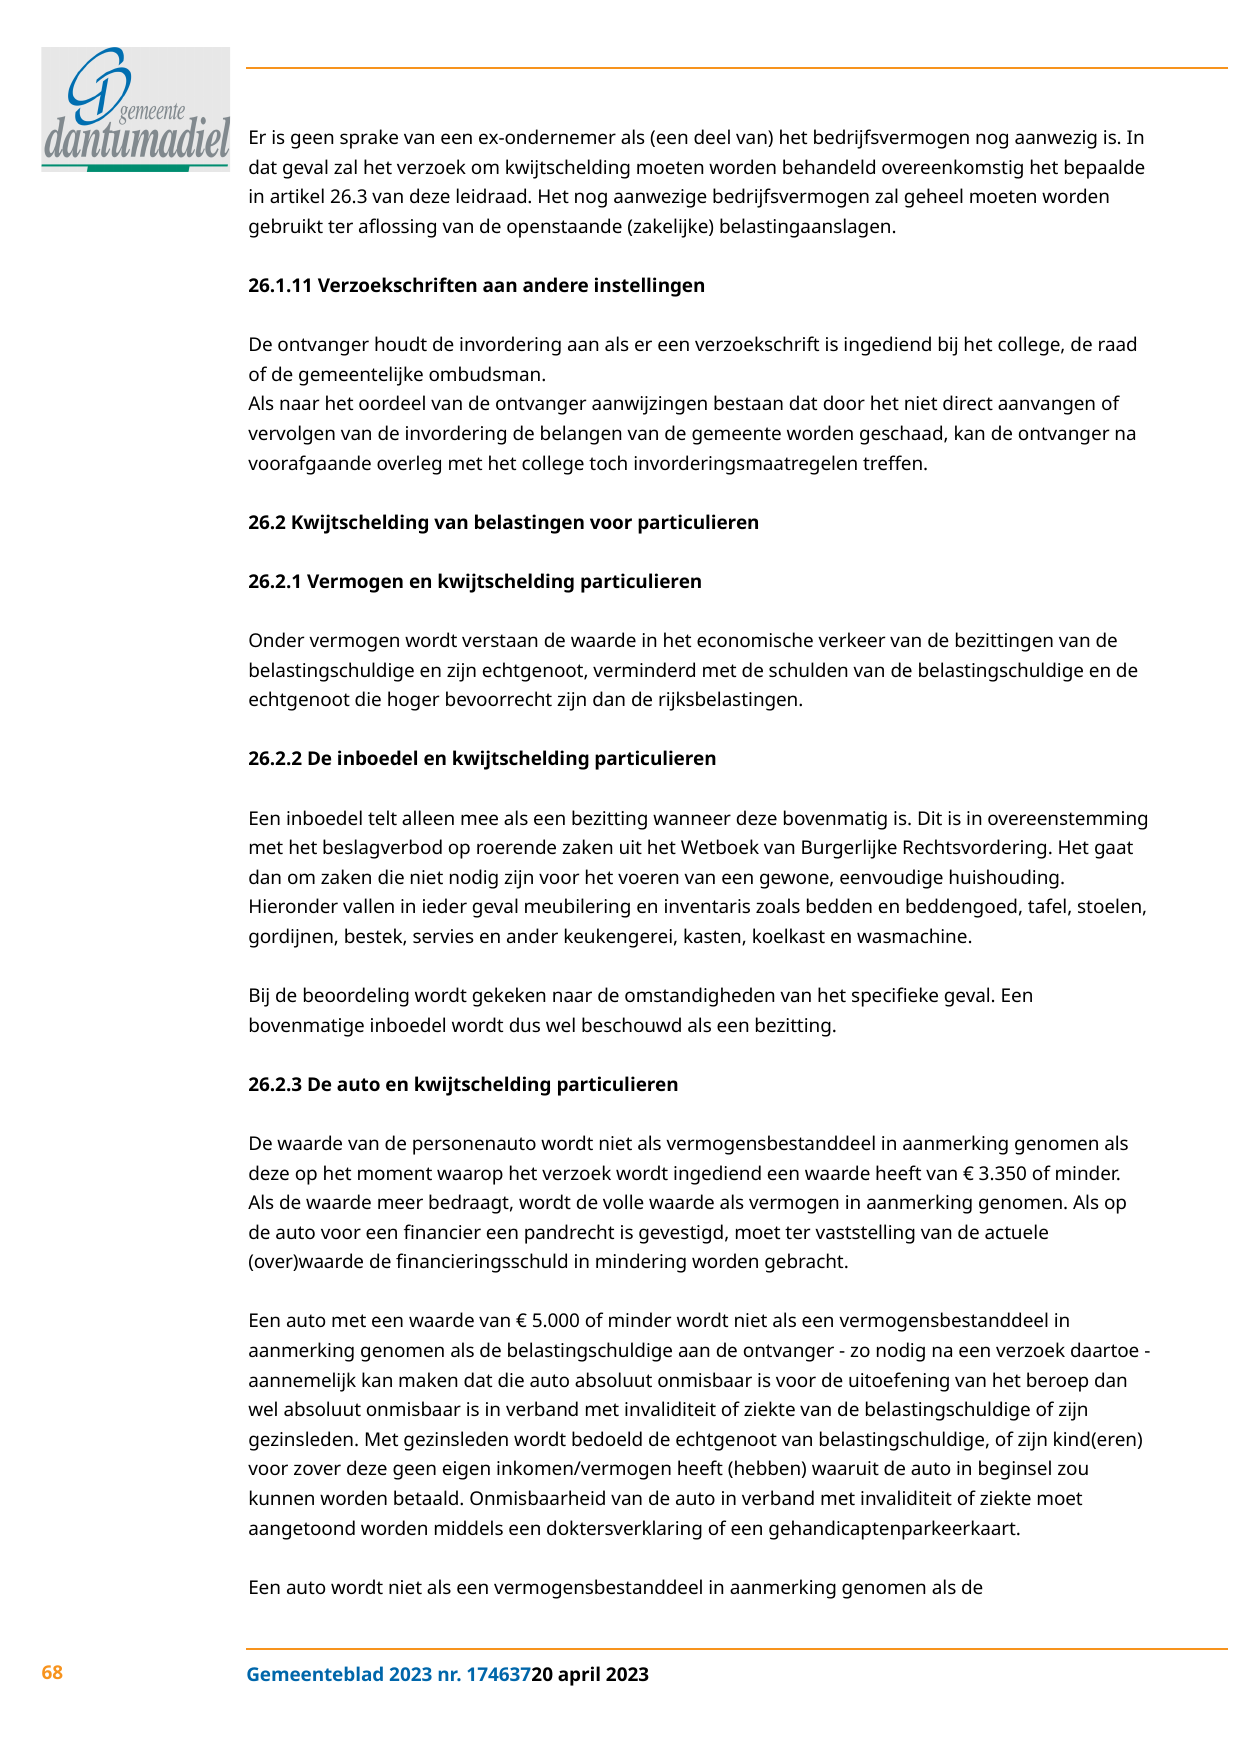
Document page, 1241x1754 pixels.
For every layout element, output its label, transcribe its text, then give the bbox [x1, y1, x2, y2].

picture [41, 47, 231, 172]
text 26.2 Kwijtschelding van belastingen voor particulieren [248, 509, 1152, 535]
text 26.2.1 Vermogen en kwijtschelding particulieren [248, 568, 1152, 594]
text Een auto wordt niet als een vermogensbestanddeel in aanmerking genomen als de [248, 1574, 1152, 1600]
text Als naar het oordeel van de ontvanger aanwijzingen bestaan dat door het niet direct aanvangen of vervolgen van de invordering de belangen van de gemeente worden geschaad, kan de ontvanger na voorafgaande overleg met het college toch invorderingsmaatregelen treffen. [248, 391, 1152, 476]
text Onder vermogen wordt verstaan de waarde in het economische verkeer van de bezittingen van de belastingschuldige en zijn echtgenoot, verminderd met de schulden van de belastingschuldige en de echtgenoot die hoger bevoorrecht zijn dan de rijksbelastingen. [248, 627, 1152, 712]
text Een auto met een waarde van € 5.000 of minder wordt niet als een vermogensbestanddeel in aanmerking genomen als de belastingschuldige aan de ontvanger - zo nodig na een verzoek daartoe - aannemelijk kan maken dat die auto absoluut onmisbaar is voor de uitoefening van het beroep dan wel absoluut onmisbaar is in verband met invaliditeit of ziekte van de belastingschuldige of zijn gezinsleden. Met gezinsleden wordt bedoeld de echtgenoot van belastingschuldige, of zijn kind(eren) voor zover deze geen eigen inkomen/vermogen heeft (hebben) waaruit de auto in beginsel zou kunnen worden betaald. Onmisbaarheid van de auto in verband met invaliditeit of ziekte moet aangetoond worden middels een doktersverklaring of een gehandicaptenparkeerkaart. [248, 1308, 1152, 1541]
text De waarde van de personenauto wordt niet als vermogensbestanddeel in aanmerking genomen als deze op het moment waarop het verzoek wordt ingediend een waarde heeft van € 3.350 of minder. Als de waarde meer bedraagt, wordt de volle waarde als vermogen in aanmerking genomen. Als op de auto voor een financier een pandrecht is gevestigd, moet ter vaststelling van de actuele (over)waarde de financieringsschuld in mindering worden gebracht. [248, 1130, 1152, 1274]
text 26.2.2 De inboedel en kwijtschelding particulieren [248, 746, 1152, 771]
text Bij de beoordeling wordt gekeken naar de omstandigheden van het specifieke geval. Een bovenmatige inboedel wordt dus wel beschouwd als een bezitting. [248, 982, 1152, 1038]
text 26.2.3 De auto en kwijtschelding particulieren [248, 1071, 1152, 1097]
text 26.1.11 Verzoekschriften aan andere instellingen [248, 272, 1152, 298]
text Een inboedel telt alleen mee als een bezitting wanneer deze bovenmatig is. Dit is in overeenstemming met het beslagverbod op roerende zaken uit het Wetboek van Burgerlijke Rechtsvordering. Het gaat dan om zaken die niet nodig zijn voor het voeren van een gewone, eenvoudige huishouding. Hieronder vallen in ieder geval meubilering en inventaris zoals bedden en beddengoed, tafel, stoelen, gordijnen, bestek, servies en ander keukengerei, kasten, koelkast en wasmachine. [248, 805, 1152, 949]
text Er is geen sprake van een ex-ondernemer als (een deel van) het bedrijfsvermogen nog aanwezig is. In dat geval zal het verzoek om kwijtschelding moeten worden behandeld overeenkomstig het bepaalde in artikel 26.3 van deze leidraad. Het nog aanwezige bedrijfsvermogen zal geheel moeten worden gebruikt ter aflossing van de openstaande (zakelijke) belastingaanslagen. [248, 124, 1152, 239]
text De ontvanger houdt de invordering aan als er een verzoekschrift is ingediend bij het college, de raad of de gemeentelijke ombudsman. [248, 331, 1152, 387]
